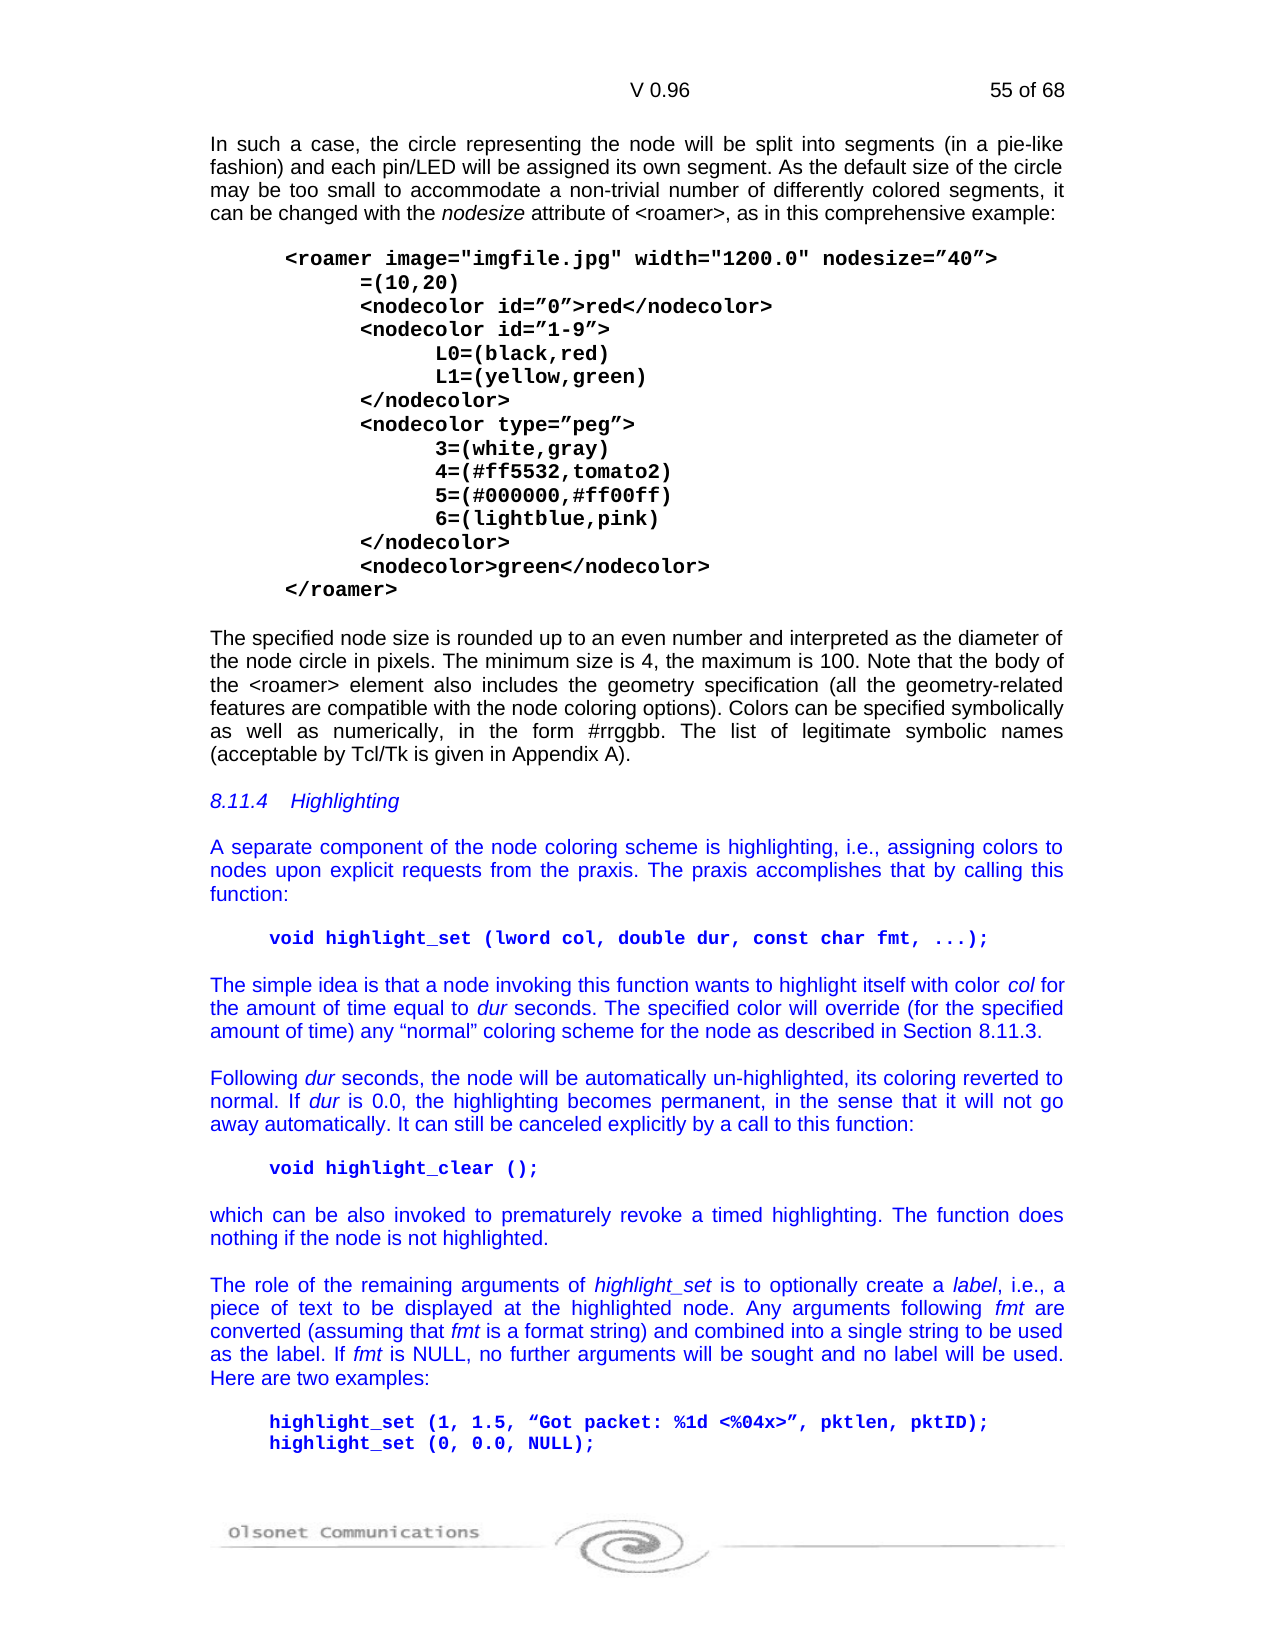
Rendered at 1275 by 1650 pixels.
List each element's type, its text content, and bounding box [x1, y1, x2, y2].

text L0=(black,red) [210, 343, 1065, 367]
text <roamer image="imgfile.jpg" width="1200.0" nodesize=”40”> [210, 248, 1065, 272]
text <nodecolor>green</nodecolor> [210, 556, 1065, 579]
picture [210, 1504, 1065, 1596]
text </nodecolor> [210, 532, 1065, 556]
text L1=(yellow,green) [210, 367, 1065, 390]
text The simple idea is that a node invoking this function wants to highlight itself with color col for the amount of time equal to dur seconds. The specified color will override (for the specified amount of time) any “normal” coloring scheme for the node as described in Section 8.11.3. [210, 973, 1065, 1043]
text void highlight_clear (); [269, 1159, 1065, 1180]
text The role of the remaining arguments of highlight_set is to optionally create a label, i.e., a piece of text to be displayed at the highlighted node. Any arguments following fmt are converted (assuming that fmt is a format string) and combined into a single string to be used as the label. If fmt is NULL, no further arguments will be sought and no label will be used. Here are two examples: [210, 1273, 1065, 1389]
text 5=(#000000,#ff00ff) [210, 485, 1065, 508]
text In such a case, the circle representing the node will be split into segments (in a pie-like fashion) and each pin/LED will be assigned its own segment. As the default size of the circle may be too small to accommodate a non-trivial number of differently colored segments, it can be changed with the nodesize attribute of <roamer>, as in this comprehensive example: [210, 132, 1065, 225]
text 3=(white,gray) [210, 437, 1065, 461]
text <nodecolor id=”1-9”> [210, 319, 1065, 343]
text Following dur seconds, the node will be automatically un-highlighted, its coloring reverted to normal. If dur is 0.0, the highlighting becomes permanent, in the sense that it will not go away automatically. It can still be canceled explicitly by a call to this function: [210, 1066, 1065, 1136]
text <nodecolor type=”peg”> [210, 414, 1065, 437]
text void highlight_set (lword col, double dur, const char fmt, ...); [269, 929, 1065, 950]
text 4=(#ff5532,tomato2) [210, 461, 1065, 485]
text </roamer> [210, 579, 1065, 603]
text highlight_set (0, 0.0, NULL); [269, 1434, 1065, 1455]
text =(10,20) [210, 272, 1065, 296]
subtitle Highlighting [210, 789, 1065, 812]
text </nodecolor> [210, 390, 1065, 414]
text which can be also invoked to prematurely revoke a timed highlighting. The function does nothing if the node is not highlighted. [210, 1203, 1065, 1250]
text A separate component of the node coloring scheme is highlighting, i.e., assigning colors to nodes upon explicit requests from the praxis. The praxis accomplishes that by calling this function: [210, 836, 1065, 905]
text 6=(lightblue,pink) [210, 508, 1065, 532]
text <nodecolor id=”0”>red</nodecolor> [210, 296, 1065, 319]
text The specified node size is rounded up to an even number and interpreted as the diameter of the node circle in pixels. The minimum size is 4, the maximum is 100. Note that the body of the <roamer> element also includes the geometry specification (all the geometry-related features are compatible with the node coloring options). Colors can be specified symbolically as well as numerically, in the form #rrggbb. The list of legitimate symbolic names (acceptable by Tcl/Tk is given in Appendix A). [210, 627, 1065, 766]
text highlight_set (1, 1.5, “Got packet: %1d <%04x>”, pktlen, pktID); [269, 1412, 1065, 1434]
